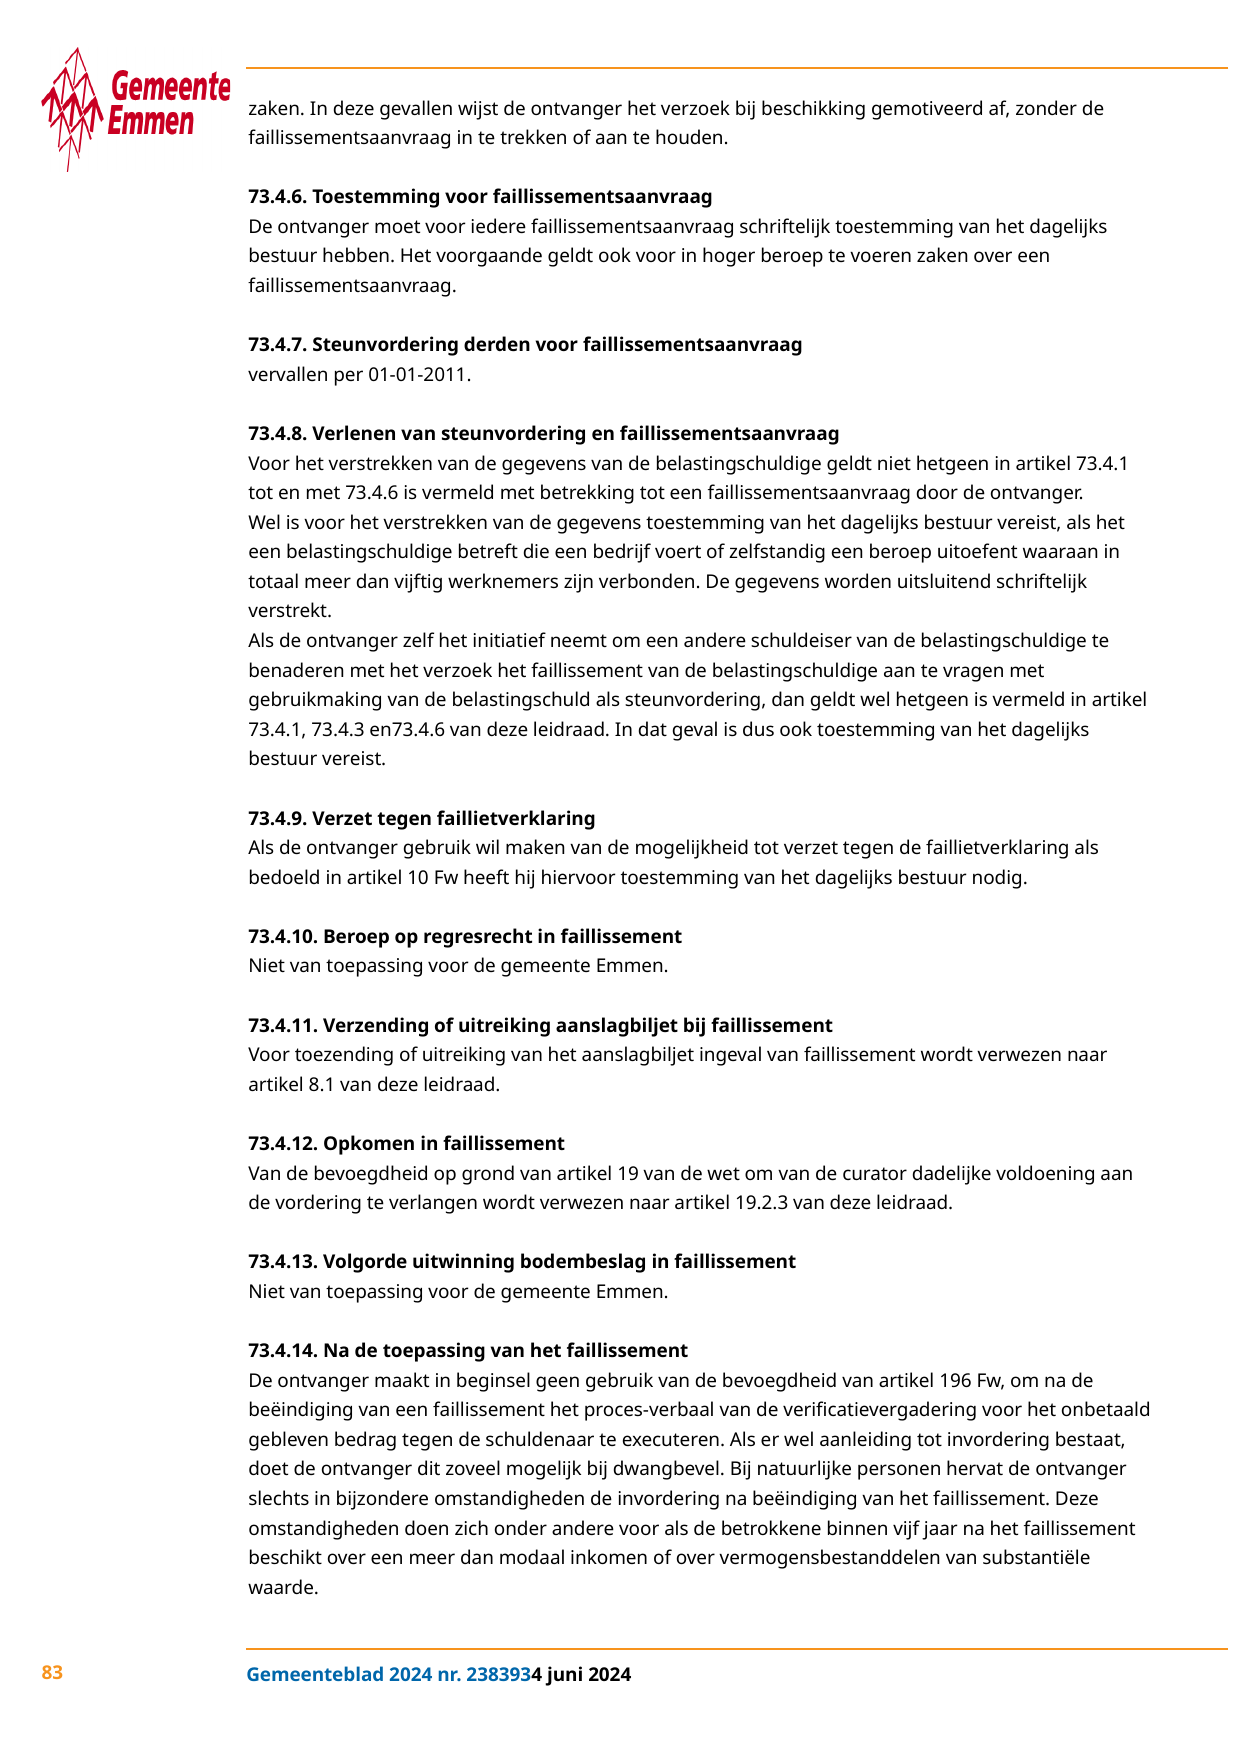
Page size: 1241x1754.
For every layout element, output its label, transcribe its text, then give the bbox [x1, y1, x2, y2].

text De ontvanger maakt in beginsel geen gebruik van de bevoegdheid van artikel 196 Fw, om na de beëindiging van een faillissement het proces-verbaal van de verificatievergadering voor het onbetaald gebleven bedrag tegen de schuldenaar te executeren. Als er wel aanleiding tot invordering bestaat, doet de ontvanger dit zoveel mogelijk bij dwangbevel. Bij natuurlijke personen hervat de ontvanger slechts in bijzondere omstandigheden de invordering na beëindiging van het faillissement. Deze omstandigheden doen zich onder andere voor als de betrokkene binnen vijf jaar na het faillissement beschikt over een meer dan modaal inkomen of over vermogensbestanddelen van substantiële waarde. [248, 1367, 1152, 1600]
text 73.4.7. Steunvordering derden voor faillissementsaanvraag [248, 331, 1152, 357]
picture [41, 47, 231, 172]
text Voor het verstrekken van de gegevens van de belastingschuldige geldt niet hetgeen in artikel 73.4.1 tot en met 73.4.6 is vermeld met betrekking tot een faillissementsaanvraag door de ontvanger. [248, 450, 1152, 505]
text 73.4.13. Volgorde uitwinning bodembeslag in faillissement [248, 1248, 1152, 1274]
text 73.4.14. Na de toepassing van het faillissement [248, 1337, 1152, 1363]
text De ontvanger moet voor iedere faillissementsaanvraag schriftelijk toestemming van het dagelijks bestuur hebben. Het voorgaande geldt ook voor in hoger beroep te voeren zaken over een faillissementsaanvraag. [248, 213, 1152, 298]
text Niet van toepassing voor de gemeente Emmen. [248, 953, 1152, 978]
text Voor toezending of uitreiking van het aanslagbiljet ingeval van faillissement wordt verwezen naar artikel 8.1 van deze leidraad. [248, 1041, 1152, 1097]
text zaken. In deze gevallen wijst de ontvanger het verzoek bij beschikking gemotiveerd af, zonder de faillissementsaanvraag in te trekken of aan te houden. [248, 95, 1152, 150]
text Als de ontvanger gebruik wil maken van de mogelijkheid tot verzet tegen de faillietverklaring als bedoeld in artikel 10 Fw heeft hij hiervoor toestemming van het dagelijks bestuur nodig. [248, 834, 1152, 890]
text 73.4.11. Verzending of uitreiking aanslagbiljet bij faillissement [248, 1012, 1152, 1038]
text Als de ontvanger zelf het initiatief neemt om een andere schuldeiser van de belastingschuldige te benaderen met het verzoek het faillissement van de belastingschuldige aan te vragen met gebruikmaking van de belastingschuld als steunvordering, dan geldt wel hetgeen is vermeld in artikel 73.4.1, 73.4.3 en73.4.6 van deze leidraad. In dat geval is dus ook toestemming van het dagelijks bestuur vereist. [248, 627, 1152, 771]
text 73.4.6. Toestemming voor faillissementsaanvraag [248, 183, 1152, 209]
text 73.4.10. Beroep op regresrecht in faillissement [248, 923, 1152, 949]
text vervallen per 01-01-2011. [248, 361, 1152, 387]
text 73.4.9. Verzet tegen faillietverklaring [248, 805, 1152, 831]
text Wel is voor het verstrekken van de gegevens toestemming van het dagelijks bestuur vereist, als het een belastingschuldige betreft die een bedrijf voert of zelfstandig een beroep uitoefent waaraan in totaal meer dan vijftig werknemers zijn verbonden. De gegevens worden uitsluitend schriftelijk verstrekt. [248, 509, 1152, 623]
text Niet van toepassing voor de gemeente Emmen. [248, 1278, 1152, 1304]
text 73.4.8. Verlenen van steunvordering en faillissementsaanvraag [248, 420, 1152, 446]
text Van de bevoegdheid op grond van artikel 19 van de wet om van de curator dadelijke voldoening aan de vordering te verlangen wordt verwezen naar artikel 19.2.3 van deze leidraad. [248, 1160, 1152, 1215]
text 73.4.12. Opkomen in faillissement [248, 1130, 1152, 1156]
